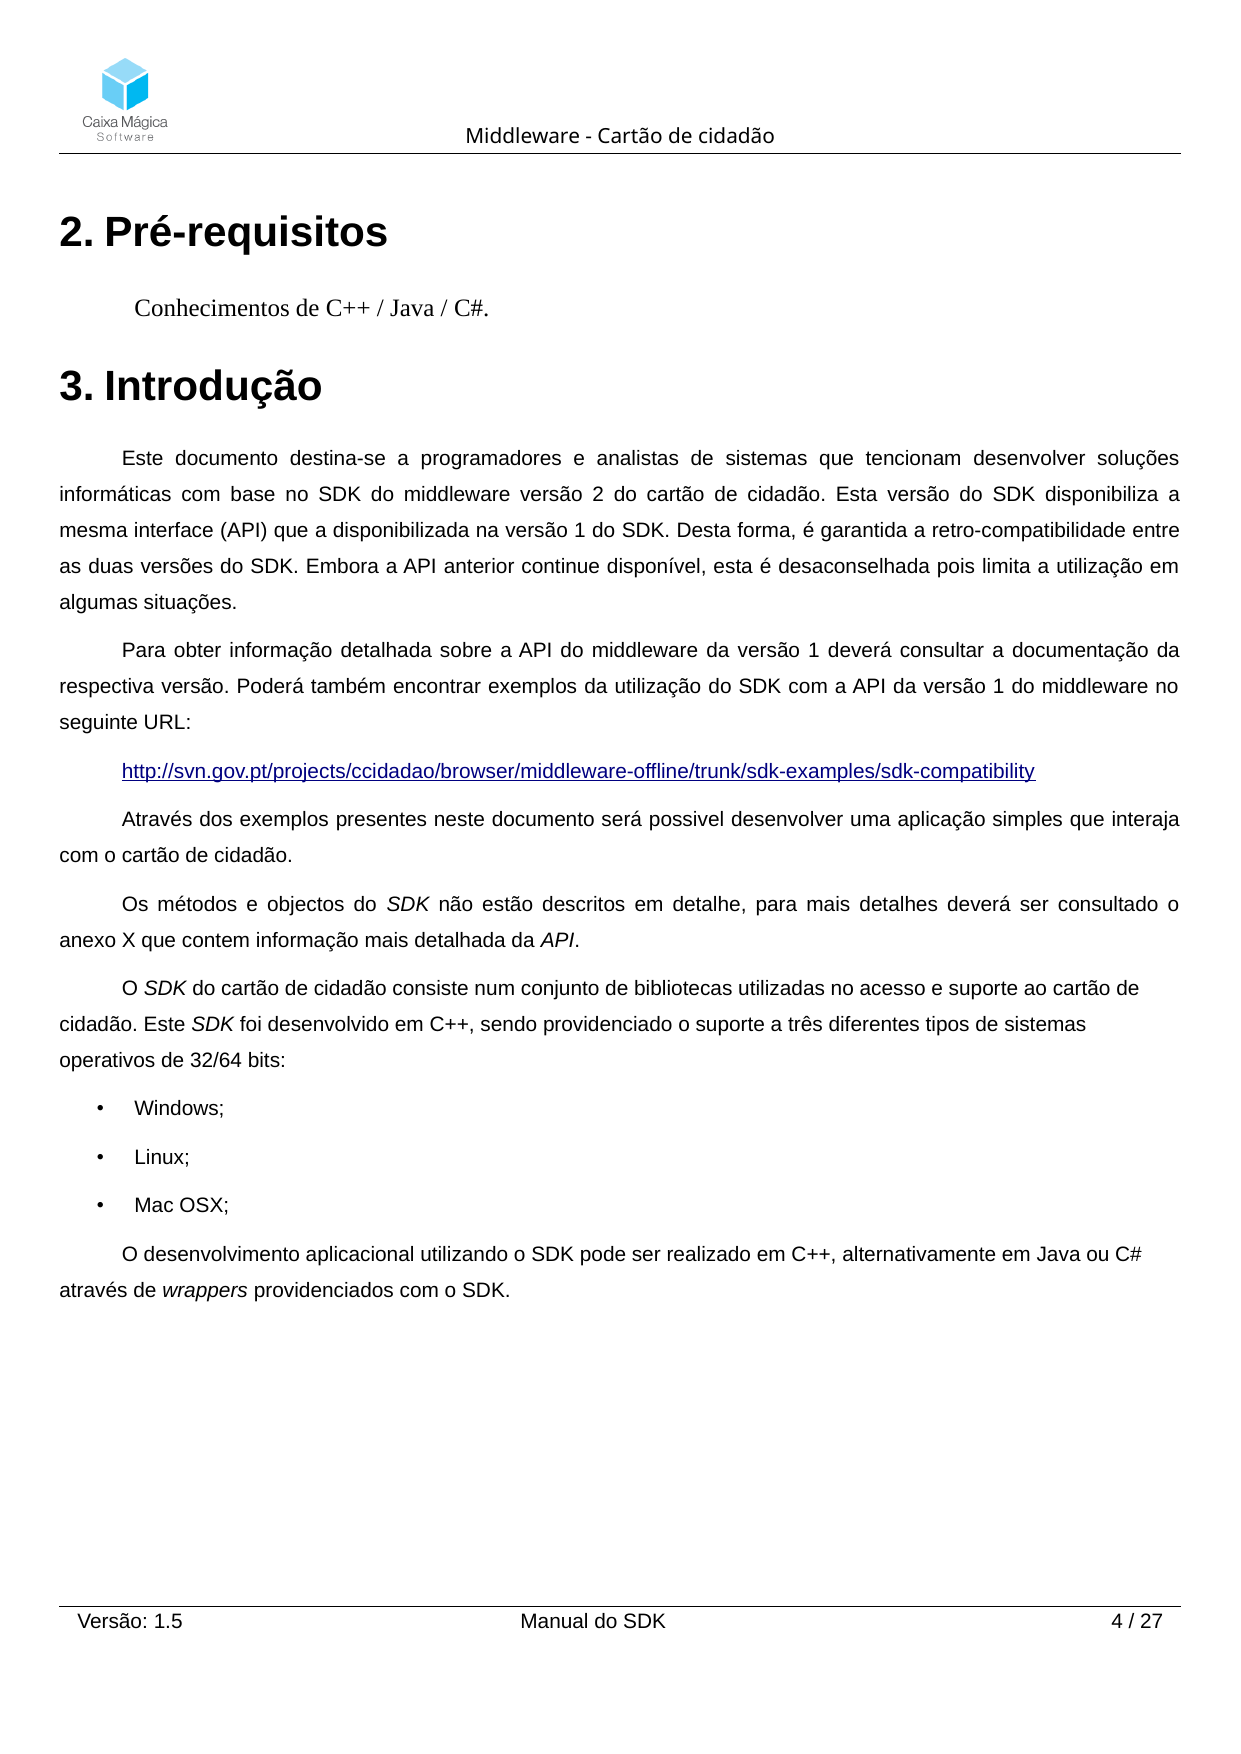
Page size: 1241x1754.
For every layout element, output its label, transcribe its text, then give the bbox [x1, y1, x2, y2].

text O desenvolvimento aplicacional utilizando o SDK pode ser realizado em C++, alternativamente em Java ou C# através de wrappers providenciados com o SDK. [59, 1242, 1181, 1302]
picture [81, 55, 170, 144]
subtitle Introdução [59, 361, 1181, 409]
text Os métodos e objectos do SDK não estão descritos em detalhe, para mais detalhes deverá ser consultado o anexo X que contem informação mais detalhada da API. [59, 891, 1181, 951]
text Para obter informação detalhada sobre a API do middleware da versão 1 deverá consultar a documentação da respectiva versão. Poderá também encontrar exemplos da utilização do SDK com a API da versão 1 do middleware no seguinte URL: [59, 638, 1181, 734]
subtitle Pré-requisitos [59, 207, 1181, 256]
list Linux; [97, 1145, 1181, 1169]
text Através dos exemplos presentes neste documento será possivel desenvolver uma aplicação simples que interaja com o cartão de cidadão. [59, 807, 1181, 867]
list Windows; [97, 1096, 1181, 1120]
text http://svn.gov.pt/projects/ccidadao/browser/middleware-offline/trunk/sdk-examples/sdk-compatibility [59, 759, 1181, 783]
text O SDK do cartão de cidadão consiste num conjunto de bibliotecas utilizadas no acesso e suporte ao cartão de cidadão. Este SDK foi desenvolvido em C++, sendo providenciado o suporte a três diferentes tipos de sistemas operativos de 32/64 bits: [59, 976, 1181, 1072]
text Este documento destina-se a programadores e analistas de sistemas que tencionam desenvolver soluções informáticas com base no SDK do middleware versão 2 do cartão de cidadão. Esta versão do SDK disponibiliza a mesma interface (API) que a disponibilizada na versão 1 do SDK. Desta forma, é garantida a retro-compatibilidade entre as duas versões do SDK. Embora a API anterior continue disponível, esta é desaconselhada pois limita a utilização em algumas situações. [59, 446, 1181, 614]
text Conhecimentos de C++ / Java / C#. [59, 293, 1181, 321]
list Mac OSX; [97, 1193, 1181, 1217]
